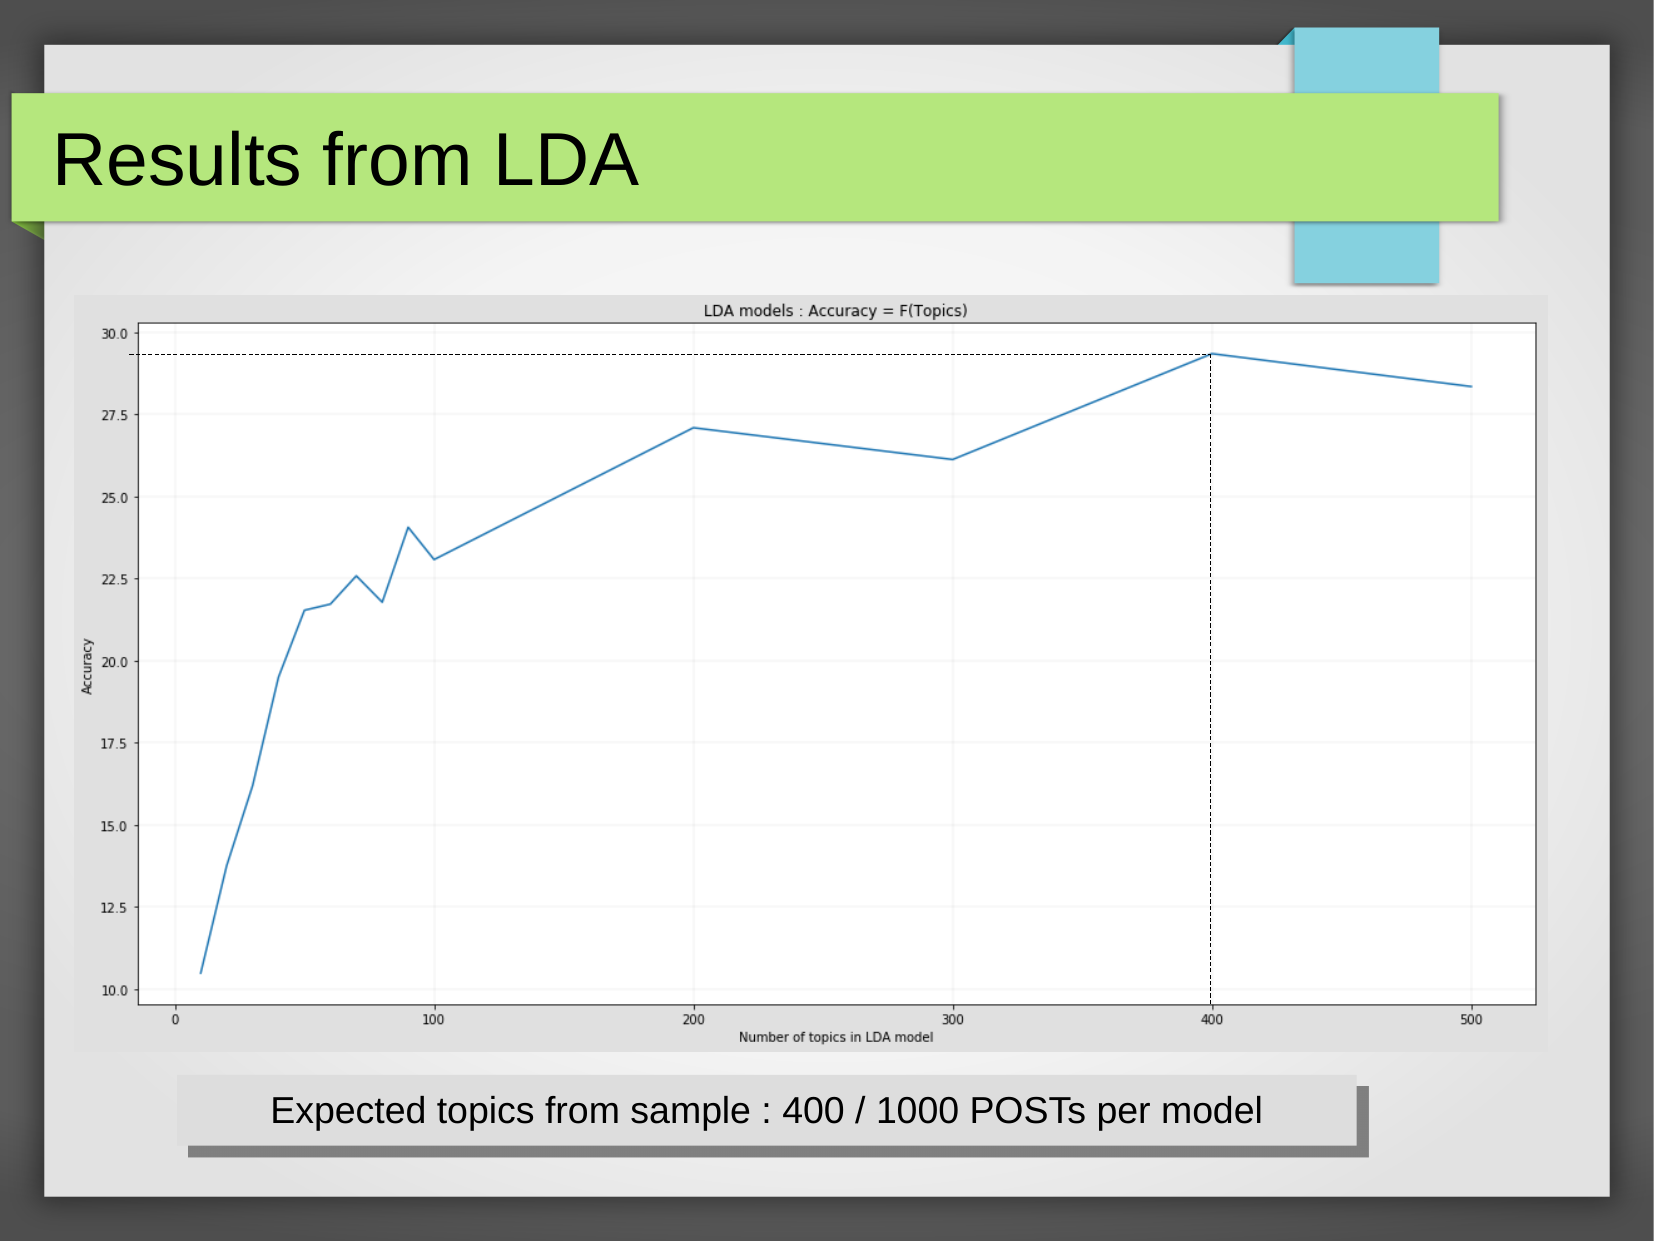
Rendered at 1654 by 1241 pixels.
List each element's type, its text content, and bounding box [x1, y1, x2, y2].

title Results from LDA [52, 100, 1517, 219]
picture [0, 0, 1654, 1241]
text_box Expected topics from sample : 400 / 1000 POSTs per model [177, 1074, 1357, 1146]
